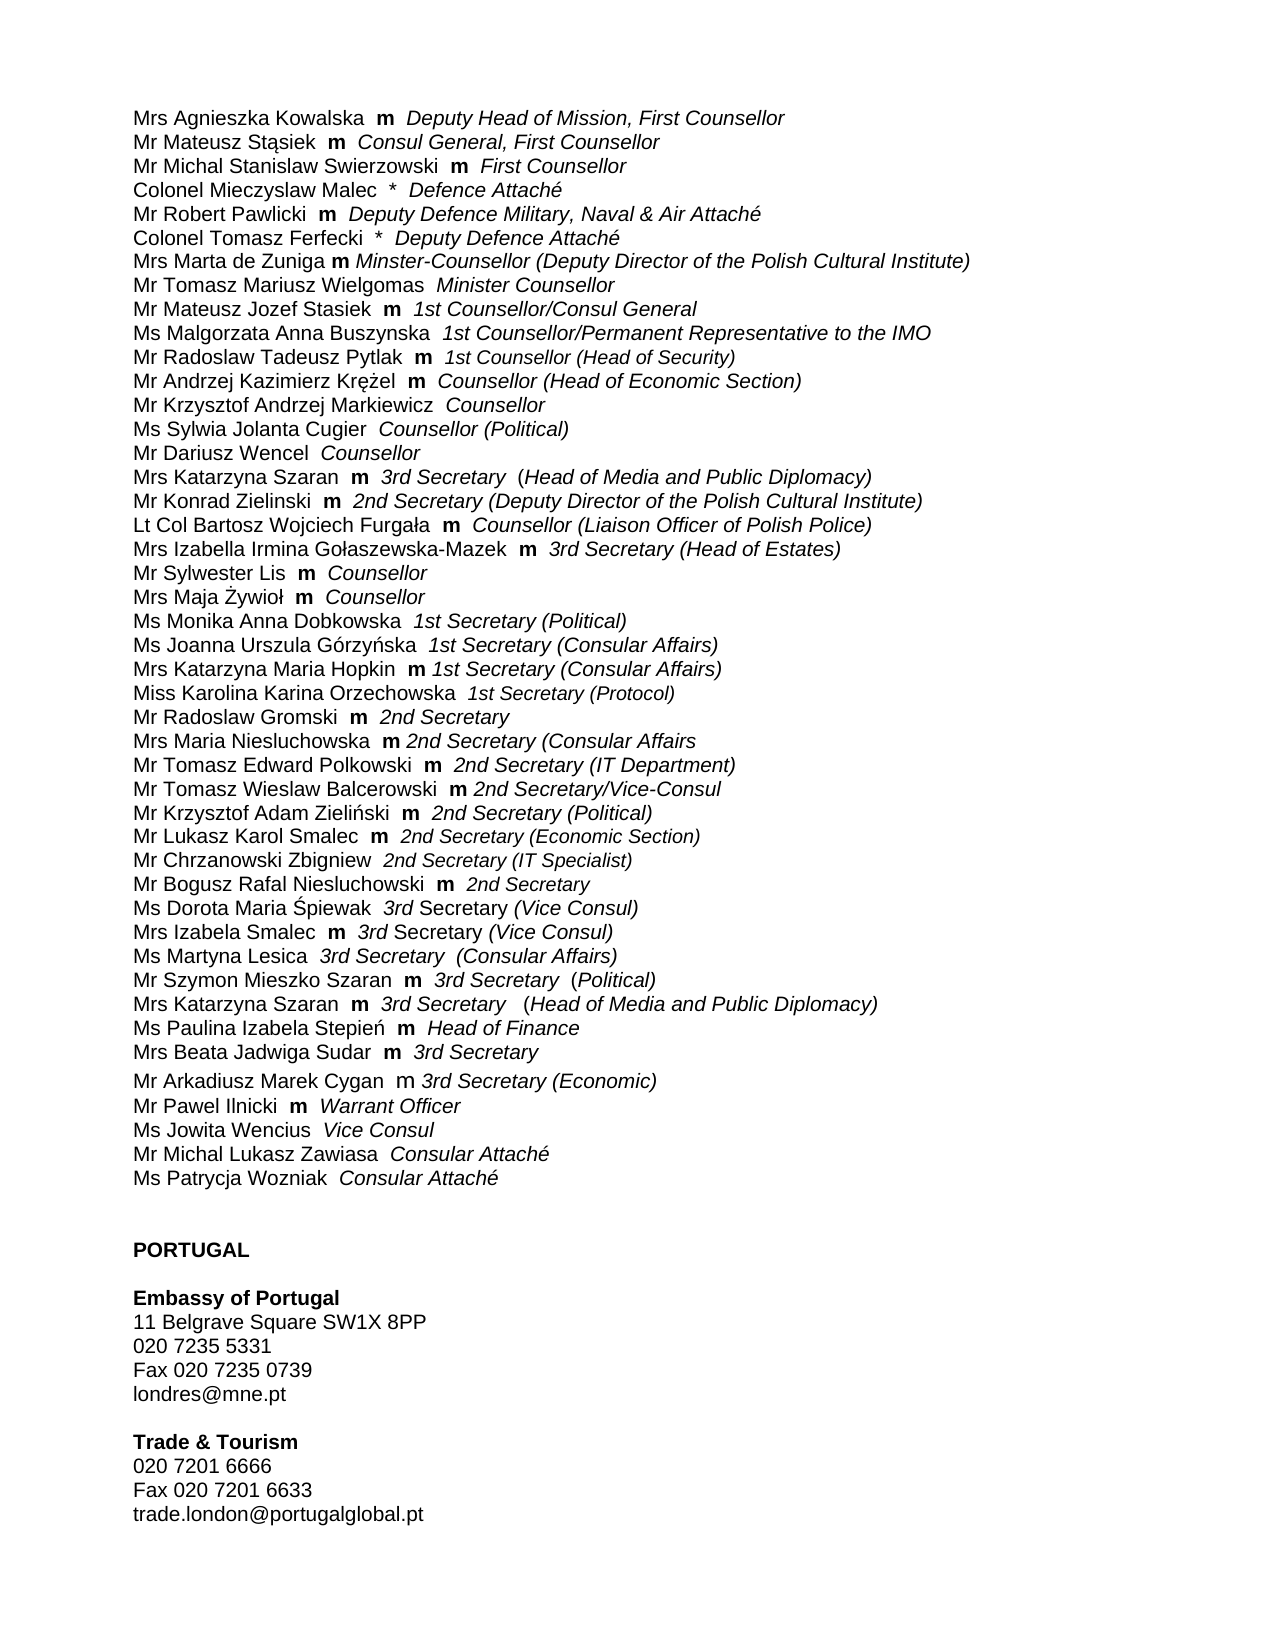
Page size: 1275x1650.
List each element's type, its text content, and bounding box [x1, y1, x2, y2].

text trade.london@portugalglobal.pt [133, 1502, 1181, 1526]
text Mr Lukasz Karol Smalec m 2nd Secretary (Economic Section) [133, 824, 1181, 848]
text Mr Tomasz Edward Polkowski m 2nd Secretary (IT Department) [133, 752, 1181, 776]
text Mrs Marta de Zuniga m Minster-Counsellor (Deputy Director of the Polish Cultural Institute) [133, 249, 1181, 273]
text Mr Radoslaw Gromski m 2nd Secretary [133, 704, 1181, 728]
text Mrs Beata Jadwiga Sudar m 3rd Secretary [133, 1040, 1181, 1064]
text Mrs Agnieszka Kowalska m Deputy Head of Mission, First Counsellor [133, 106, 1181, 129]
text Mr Bogusz Rafal Niesluchowski m 2nd Secretary [133, 872, 1181, 896]
text Ms Monika Anna Dobkowska 1st Secretary (Political) [133, 609, 1181, 633]
text Mrs Katarzyna Maria Hopkin m 1st Secretary (Consular Affairs) [133, 657, 1181, 681]
text Mr Chrzanowski Zbigniew 2nd Secretary (IT Specialist) [133, 848, 1181, 872]
text 020 7201 6666 [133, 1454, 1181, 1478]
text Ms Dorota Maria Śpiewak 3rd Secretary (Vice Consul) [133, 896, 1181, 920]
text Mr Robert Pawlicki m Deputy Defence Military, Naval & Air Attaché [133, 201, 1181, 225]
text Mr Dariusz Wencel Counsellor [133, 441, 1181, 465]
text PORTUGAL [133, 1238, 1181, 1262]
text londres@mne.pt [133, 1382, 1181, 1406]
text Colonel Mieczyslaw Malec * Defence Attaché [133, 177, 1181, 201]
text Fax 020 7201 6633 [133, 1478, 1181, 1502]
text Mr Radoslaw Tadeusz Pytlak m 1st Counsellor (Head of Security) [133, 345, 1181, 369]
text Embassy of Portugal [133, 1286, 1181, 1310]
text Ms Martyna Lesica 3rd Secretary (Consular Affairs) [133, 944, 1181, 968]
text Mrs Izabela Smalec m 3rd Secretary (Vice Consul) [133, 920, 1181, 944]
text Mrs Maja Żywioł m Counsellor [133, 585, 1181, 609]
text Mrs Izabella Irmina Gołaszewska-Mazek m 3rd Secretary (Head of Estates) [133, 537, 1181, 561]
text 11 Belgrave Square SW1X 8PP [133, 1310, 1181, 1334]
text Ms Malgorzata Anna Buszynska 1st Counsellor/Permanent Representative to the IMO [133, 321, 1181, 345]
text Mr Arkadiusz Marek Cygan m 3rd Secretary (Economic) [133, 1064, 1181, 1094]
text Mr Szymon Mieszko Szaran m 3rd Secretary (Political) [133, 968, 1181, 992]
text Ms Jowita Wencius Vice Consul [133, 1118, 1181, 1142]
text Mrs Katarzyna Szaran m 3rd Secretary (Head of Media and Public Diplomacy) [133, 992, 1181, 1016]
text 020 7235 5331 [133, 1334, 1181, 1358]
text Mr Krzysztof Andrzej Markiewicz Counsellor [133, 393, 1181, 417]
text Mrs Katarzyna Szaran m 3rd Secretary (Head of Media and Public Diplomacy) [133, 465, 1181, 489]
text Mrs Maria Niesluchowska m 2nd Secretary (Consular Affairs [133, 728, 1181, 752]
text Mr Michal Stanislaw Swierzowski m First Counsellor [133, 153, 1181, 177]
text Mr Krzysztof Adam Zieliński m 2nd Secretary (Political) [133, 800, 1181, 824]
text Ms Sylwia Jolanta Cugier Counsellor (Political) [133, 417, 1181, 441]
text Lt Col Bartosz Wojciech Furgała m Counsellor (Liaison Officer of Polish Police) [133, 513, 1181, 537]
text Fax 020 7235 0739 [133, 1358, 1181, 1382]
text Mr Sylwester Lis m Counsellor [133, 561, 1181, 585]
text Mr Tomasz Mariusz Wielgomas Minister Counsellor [133, 273, 1181, 297]
text Mr Mateusz Jozef Stasiek m 1st Counsellor/Consul General [133, 297, 1181, 321]
text Mr Pawel Ilnicki m Warrant Officer [133, 1094, 1181, 1118]
text Miss Karolina Karina Orzechowska 1st Secretary (Protocol) [133, 681, 1181, 704]
text Mr Mateusz Stąsiek m Consul General, First Counsellor [133, 129, 1181, 153]
text Trade & Tourism [133, 1430, 1181, 1454]
text Ms Joanna Urszula Górzyńska 1st Secretary (Consular Affairs) [133, 633, 1181, 657]
text Mr Andrzej Kazimierz Krężel m Counsellor (Head of Economic Section) [133, 369, 1181, 393]
text Colonel Tomasz Ferfecki * Deputy Defence Attaché [133, 225, 1181, 249]
text Ms Paulina Izabela Stepień m Head of Finance [133, 1016, 1181, 1040]
text Mr Konrad Zielinski m 2nd Secretary (Deputy Director of the Polish Cultural Institute) [133, 489, 1181, 513]
text Mr Michal Lukasz Zawiasa Consular Attaché [133, 1142, 1181, 1166]
text Ms Patrycja Wozniak Consular Attaché [133, 1166, 1181, 1190]
text Mr Tomasz Wieslaw Balcerowski m 2nd Secretary/Vice-Consul [133, 776, 1181, 800]
